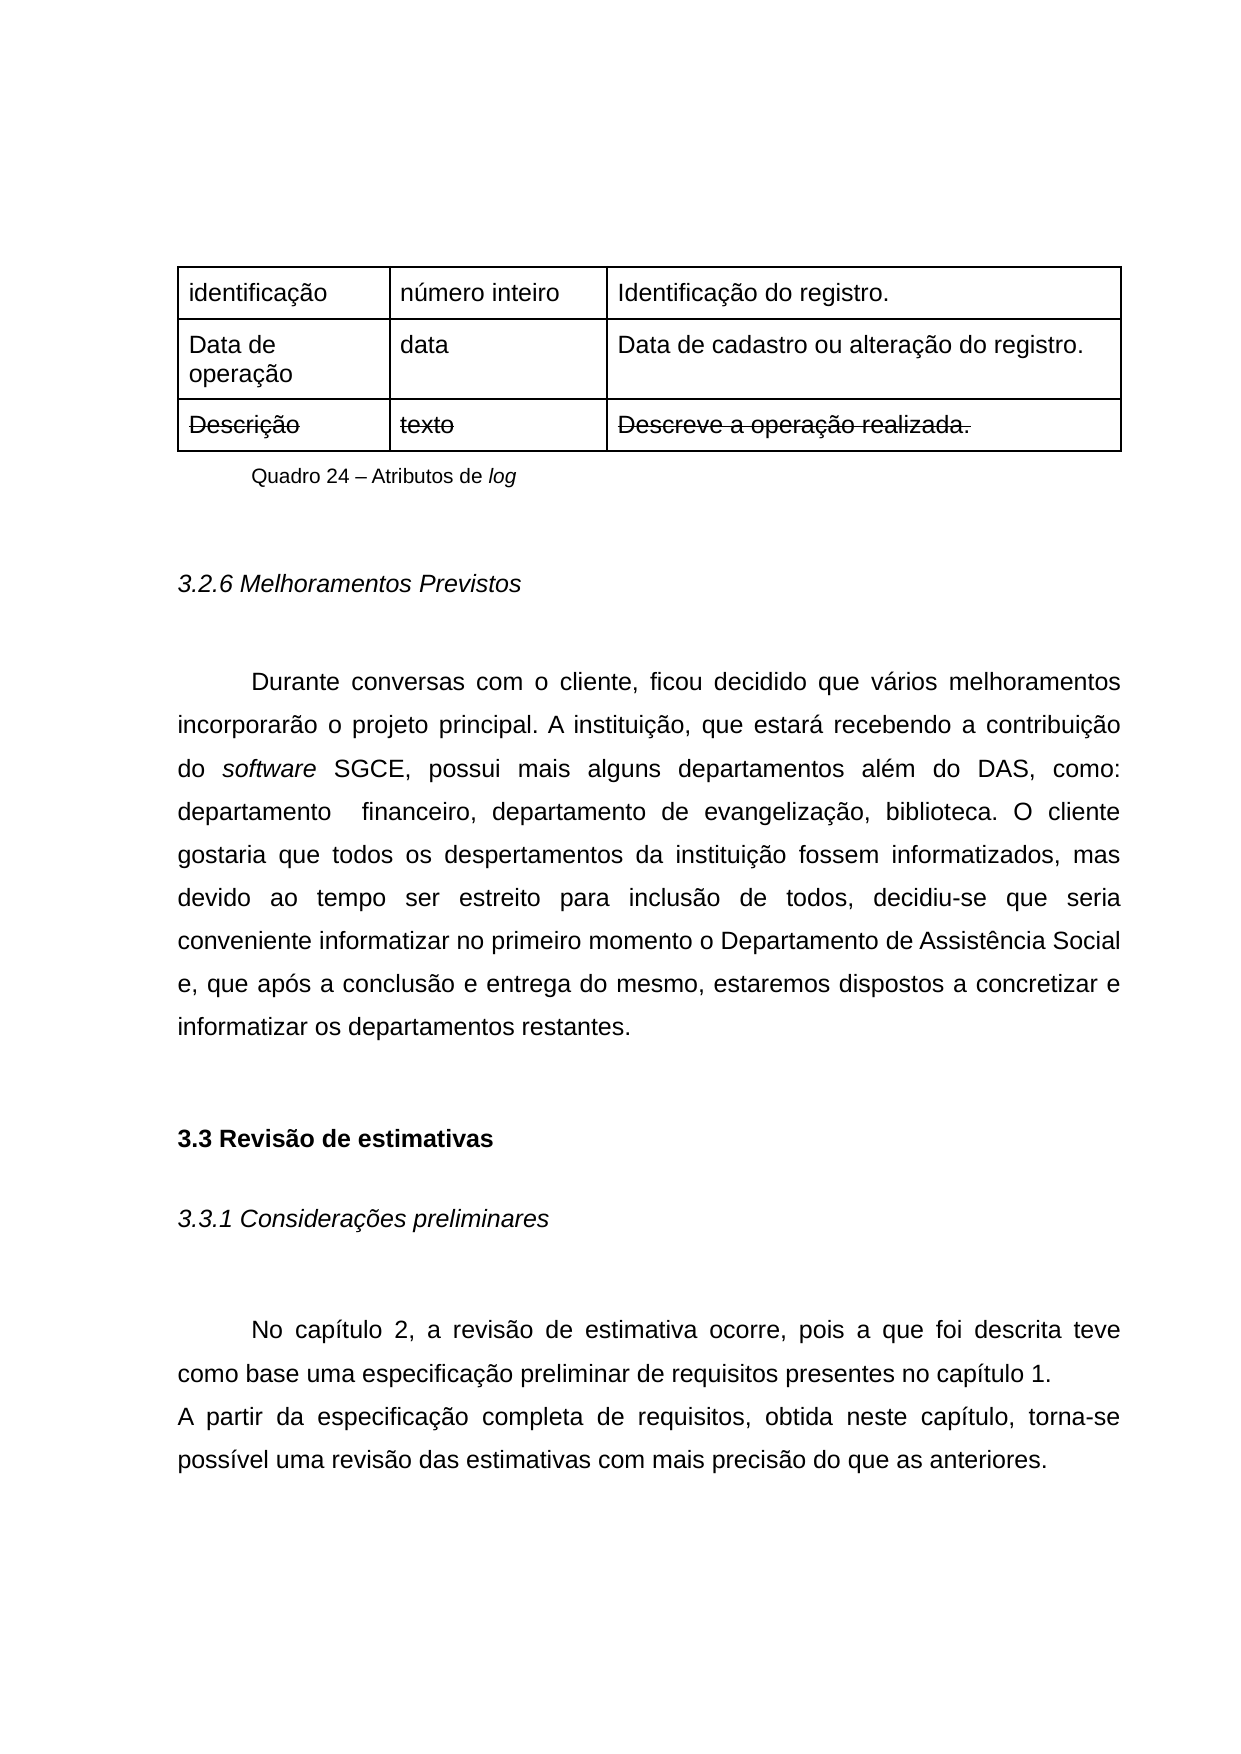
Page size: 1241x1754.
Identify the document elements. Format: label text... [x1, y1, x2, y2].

table_cell Identificação do registro. [608, 268, 1120, 317]
table_cell número inteiro [391, 268, 606, 317]
table_cell Data de cadastro ou alteração do registro. [608, 320, 1120, 398]
subtitle 3.2.6 Melhoramentos Previstos [177, 569, 1122, 597]
text No capítulo 2, a revisão de estimativa ocorre, pois a que foi descrita teve como base uma especificação preliminar de requisitos presentes no capítulo 1. [177, 1316, 1122, 1387]
table_cell texto [391, 400, 606, 449]
text Quadro 24 – Atributos de log [177, 464, 1122, 488]
table_cell Data de operação [179, 320, 389, 398]
table_cell identificação [179, 268, 389, 317]
table_cell Descrição [179, 400, 389, 449]
text Durante conversas com o cliente, ficou decidido que vários melhoramentos incorporarão o projeto principal. A instituição, que estará recebendo a contribuição do software SGCE, possui mais alguns departamentos além do DAS, como: departamento financeiro, departamento de evangelização, biblioteca. O cliente gostaria que todos os despertamentos da instituição fossem informatizados, mas devido ao tempo ser estreito para inclusão de todos, decidiu-se que seria conveniente informatizar no primeiro momento o Departamento de Assistência Social e, que após a conclusão e entrega do mesmo, estaremos dispostos a concretizar e informatizar os departamentos restantes. [177, 667, 1122, 1041]
subtitle 3.3 Revisão de estimativas [177, 1124, 1122, 1152]
subtitle 3.3.1 Considerações preliminares [177, 1204, 1122, 1233]
table_cell data [391, 320, 606, 398]
table_cell Descreve a operação realizada. [608, 400, 1120, 449]
text A partir da especificação completa de requisitos, obtida neste capítulo, torna-se possível uma revisão das estimativas com mais precisão do que as anteriores. [177, 1402, 1122, 1474]
